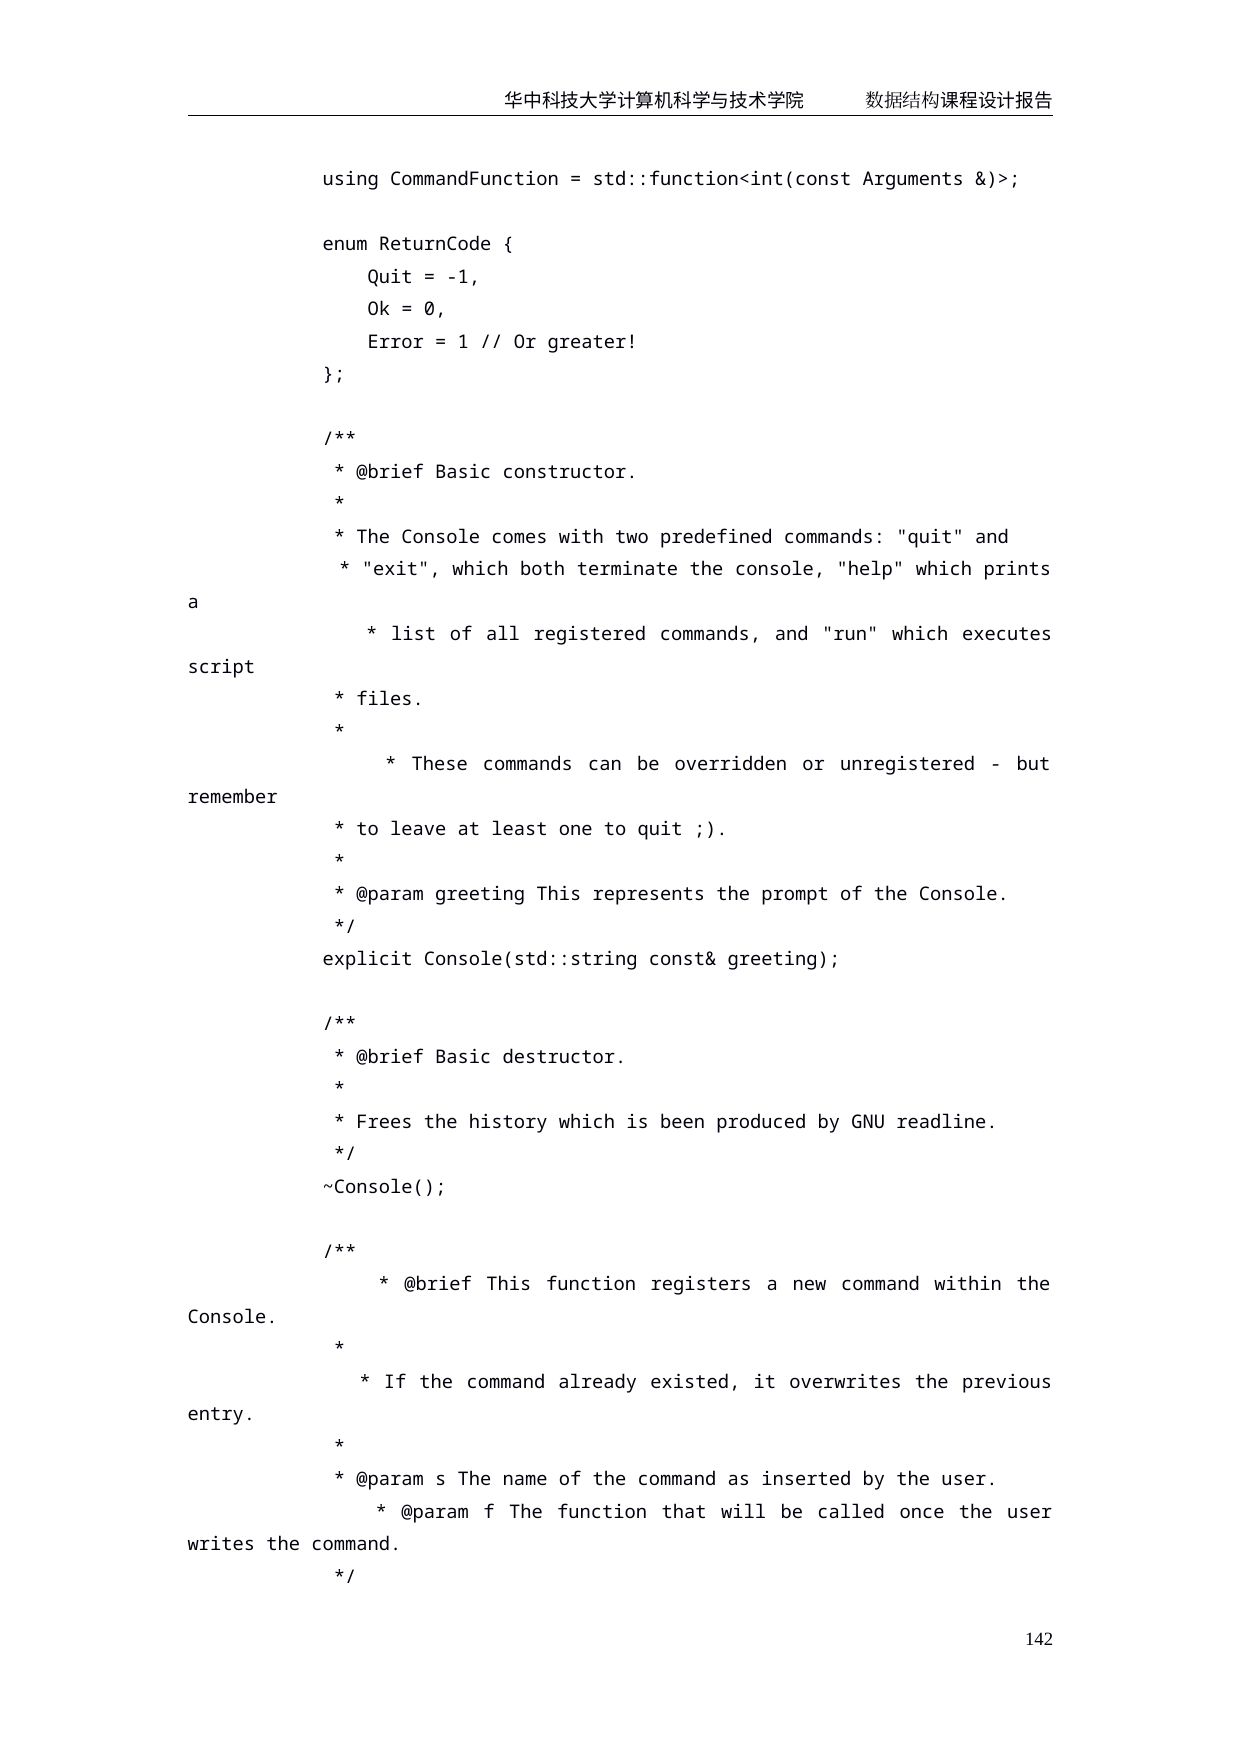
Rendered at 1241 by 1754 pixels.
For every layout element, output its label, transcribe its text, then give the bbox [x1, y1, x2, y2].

text ~Console(); [187, 1169, 1053, 1202]
text * @param s The name of the command as inserted by the user. [187, 1462, 1053, 1494]
text * @brief This function registers a new command within the Console. [187, 1267, 1053, 1332]
text Quit = -1, [187, 259, 1053, 292]
text */ [187, 1137, 1053, 1169]
text /** [187, 422, 1053, 454]
text * [187, 714, 1053, 747]
text */ [187, 1559, 1053, 1592]
text * @brief Basic destructor. [187, 1039, 1053, 1072]
text /** [187, 1007, 1053, 1039]
text * files. [187, 682, 1053, 714]
text * [187, 487, 1053, 519]
text /** [187, 1234, 1053, 1267]
text * [187, 1072, 1053, 1104]
text Ok = 0, [187, 292, 1053, 324]
text * [187, 1332, 1053, 1364]
text */ [187, 909, 1053, 942]
text * list of all registered commands, and "run" which executes script [187, 617, 1053, 682]
text * If the command already existed, it overwrites the previous entry. [187, 1364, 1053, 1429]
text * [187, 1429, 1053, 1462]
text }; [187, 357, 1053, 389]
text * to leave at least one to quit ;). [187, 812, 1053, 844]
text * @param f The function that will be called once the user writes the command. [187, 1494, 1053, 1559]
text * These commands can be overridden or unregistered - but remember [187, 747, 1053, 812]
text * The Console comes with two predefined commands: "quit" and [187, 519, 1053, 552]
text * [187, 844, 1053, 877]
text * @param greeting This represents the prompt of the Console. [187, 877, 1053, 909]
text * Frees the history which is been produced by GNU readline. [187, 1104, 1053, 1137]
text * @brief Basic constructor. [187, 454, 1053, 487]
text Error = 1 // Or greater! [187, 324, 1053, 357]
text using CommandFunction = std::function<int(const Arguments &)>; [187, 162, 1053, 194]
text * "exit", which both terminate the console, "help" which prints a [187, 552, 1053, 617]
text enum ReturnCode { [187, 227, 1053, 259]
text explicit Console(std::string const& greeting); [187, 942, 1053, 974]
